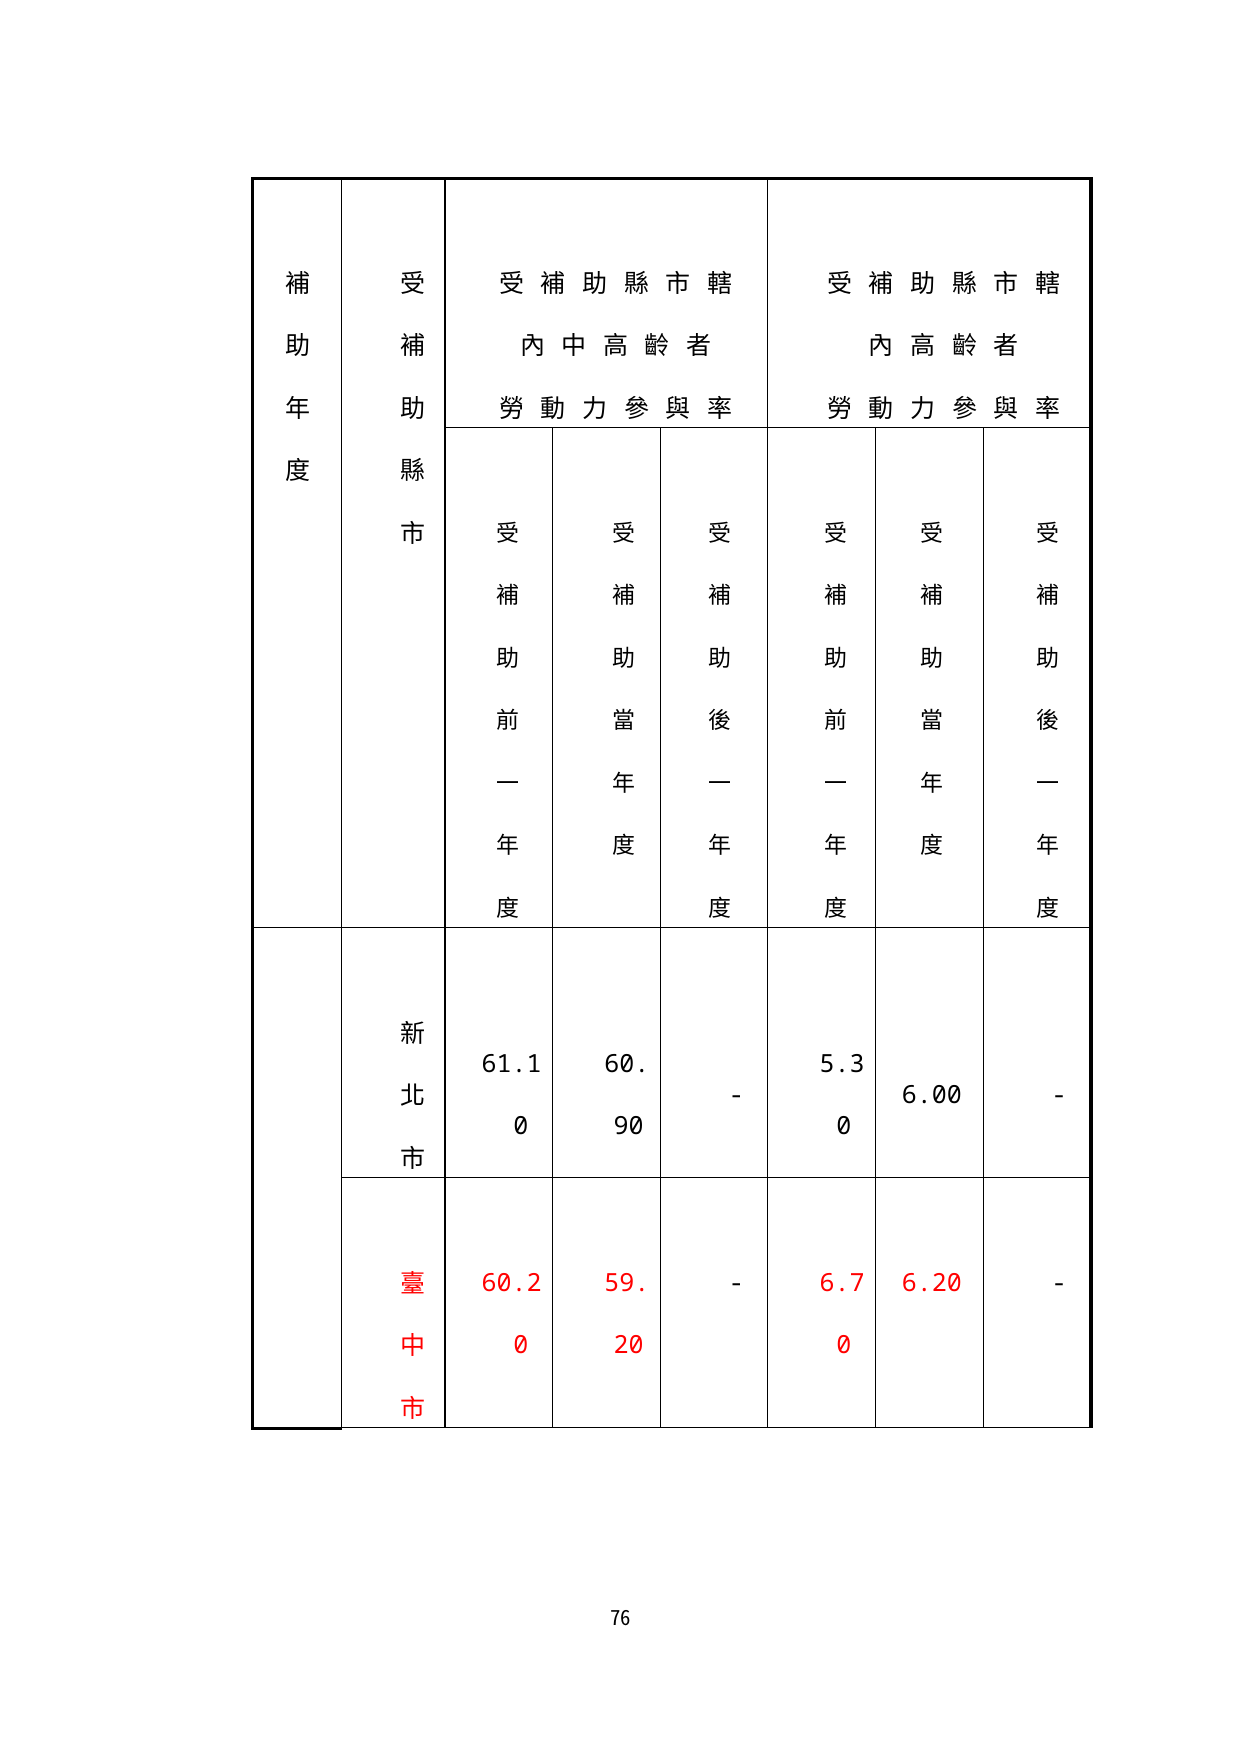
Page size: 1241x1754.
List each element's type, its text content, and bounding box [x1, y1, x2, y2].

table_cell 受補助前一年度 [768, 428, 875, 927]
table_cell 60.90 [553, 928, 660, 1177]
table_cell 61.10 [446, 928, 552, 1177]
table_header 受補助縣市轄內中高齡者 勞動力參與率 [446, 180, 767, 427]
table_cell 59.20 [553, 1178, 660, 1427]
table_cell 新北市 [342, 928, 444, 1177]
table_cell 6.70 [768, 1178, 875, 1427]
table_header 受補助 縣市 [342, 180, 444, 927]
table_cell - [661, 928, 767, 1177]
table_cell [254, 928, 341, 1427]
table_header 受補助縣市轄內高齡者 勞動力參與率 [768, 180, 1089, 427]
table_cell 受補助當年度 [553, 428, 660, 927]
table_cell 受補助前一年度 [446, 428, 552, 927]
table_cell - [984, 928, 1089, 1177]
table_cell 5.30 [768, 928, 875, 1177]
table_cell 臺中市 [342, 1178, 444, 1427]
table_cell 60.20 [446, 1178, 552, 1427]
table_cell 受補助後一年度 [661, 428, 767, 927]
table_cell 受補助後一年度 [984, 428, 1089, 927]
table_cell - [661, 1178, 767, 1427]
table_cell 6.00 [876, 928, 983, 1177]
table_cell 6.20 [876, 1178, 983, 1427]
table_header 補助 年度 [254, 180, 341, 927]
table_cell - [984, 1178, 1089, 1427]
table_cell 受補助當年度 [876, 428, 983, 927]
